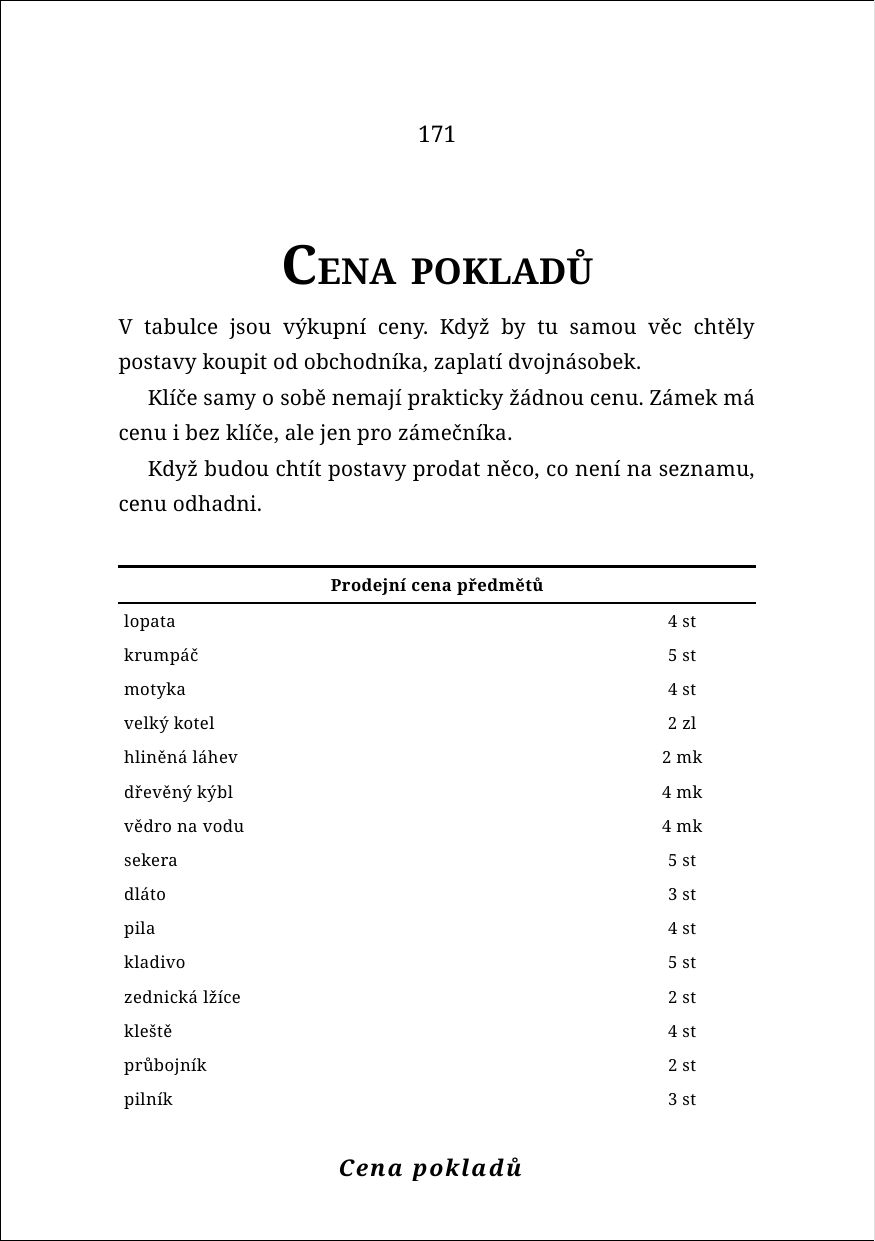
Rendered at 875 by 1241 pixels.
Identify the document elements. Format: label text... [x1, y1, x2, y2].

table_cell 5 st [608, 945, 756, 979]
table_header Prodejní cena předmětů [118, 568, 756, 602]
table_cell zednická lžíce [118, 980, 608, 1014]
table_cell 3 st [608, 877, 756, 911]
subtitle Cena pokladů [118, 226, 756, 300]
table_cell kleště [118, 1014, 608, 1048]
table_cell 3 st [608, 1082, 756, 1116]
table_cell lopata [118, 604, 608, 638]
table_cell dřevěný kýbl [118, 775, 608, 809]
text V tabulce jsou výkupní ceny. Když by tu samou věc chtěly postavy koupit od obchodníka, zaplatí dvojnásobek. Klíče samy o⁠ sobě nemají prakticky žádnou cenu. Zámek má cenu i bez klíče, ale jen pro zámečníka. Když budou chtít postavy prodat něco, co není na seznamu, cenu odhadni. [118, 312, 756, 518]
table_cell 5 st [608, 843, 756, 877]
table_cell hliněná láhev [118, 740, 608, 774]
table_cell 4 st [608, 604, 756, 638]
table_cell 5 st [608, 638, 756, 672]
table_cell 4 st [608, 672, 756, 706]
table_cell 4 mk [608, 809, 756, 843]
table_cell dláto [118, 877, 608, 911]
table_cell 2 zl [608, 706, 756, 740]
table_cell 4 mk [608, 775, 756, 809]
table_cell průbojník [118, 1048, 608, 1082]
table_cell sekera [118, 843, 608, 877]
table_cell 2 st [608, 980, 756, 1014]
table_cell pilník [118, 1082, 608, 1116]
table_cell vědro na vodu [118, 809, 608, 843]
table_cell velký kotel [118, 706, 608, 740]
table_cell motyka [118, 672, 608, 706]
table_cell 2 mk [608, 740, 756, 774]
table_cell pila [118, 911, 608, 945]
table_cell 4 st [608, 911, 756, 945]
table_cell 2 st [608, 1048, 756, 1082]
table_cell krumpáč [118, 638, 608, 672]
table_cell 4 st [608, 1014, 756, 1048]
table_cell kladivo [118, 945, 608, 979]
